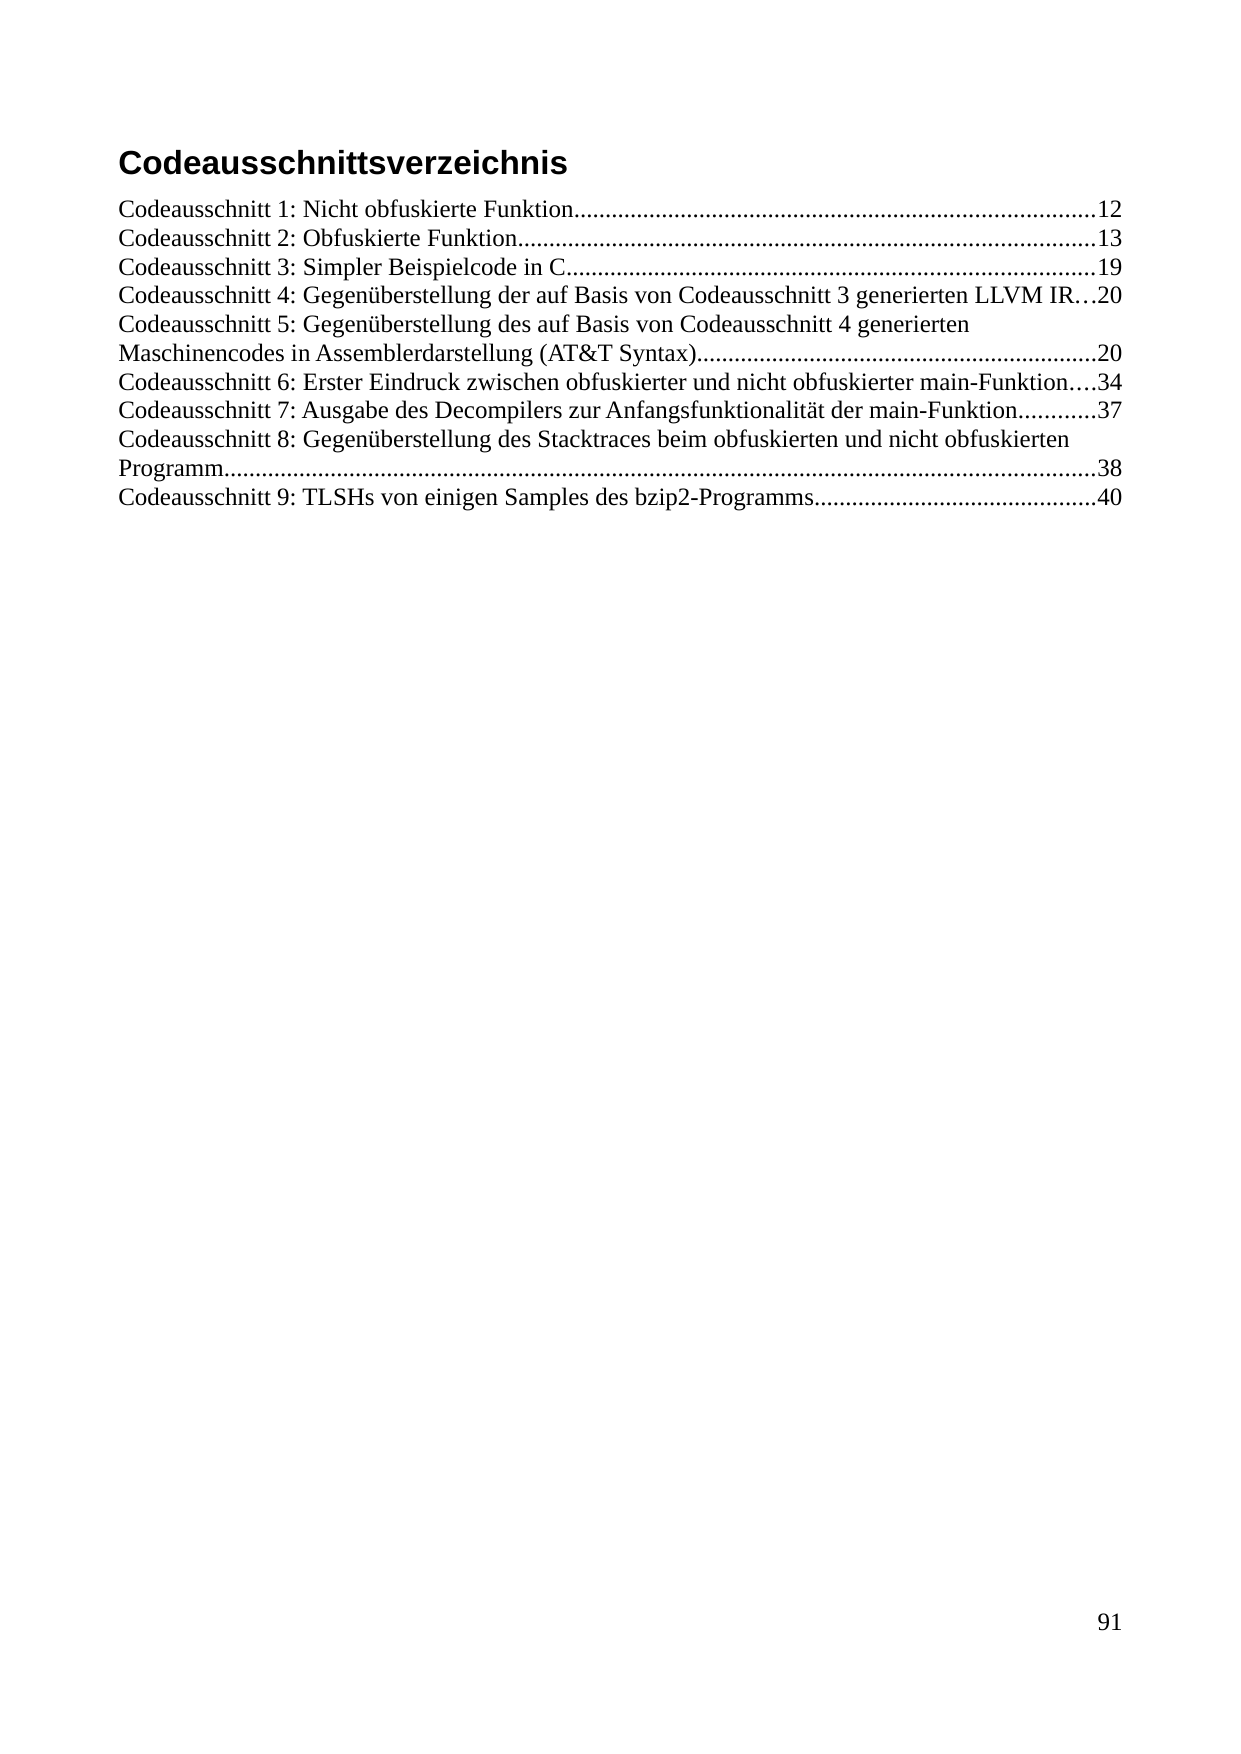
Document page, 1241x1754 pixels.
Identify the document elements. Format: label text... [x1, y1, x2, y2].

text Codeausschnitt 9: TLSHs von einigen Samples des bzip2-Programms 40 [118, 482, 1122, 510]
text Codeausschnitt 7: Ausgabe des Decompilers zur Anfangsfunktionalität der main-Funktion 37 [118, 395, 1122, 424]
text Codeausschnitt 6: Erster Eindruck zwischen obfuskierter und nicht obfuskierter main-Funktion 34 [118, 367, 1122, 395]
text Codeausschnitt 2: Obfuskierte Funktion 13 [118, 223, 1122, 252]
text Codeausschnitt 8: Gegenüberstellung des Stacktraces beim obfuskierten und nicht obfuskierten Programm 38 [118, 424, 1122, 482]
text Codeausschnitt 3: Simpler Beispielcode in C 19 [118, 252, 1122, 280]
text Codeausschnitt 4: Gegenüberstellung der auf Basis von Codeausschnitt 3 generierten LLVM IR 20 [118, 280, 1122, 309]
text Codeausschnitt 1: Nicht obfuskierte Funktion 12 [118, 194, 1122, 223]
text Codeausschnitt 5: Gegenüberstellung des auf Basis von Codeausschnitt 4 generierten Maschinencodes in Assemblerdarstellung (AT&T Syntax) 20 [118, 309, 1122, 367]
subtitle Codeausschnittsverzeichnis [118, 143, 1122, 182]
